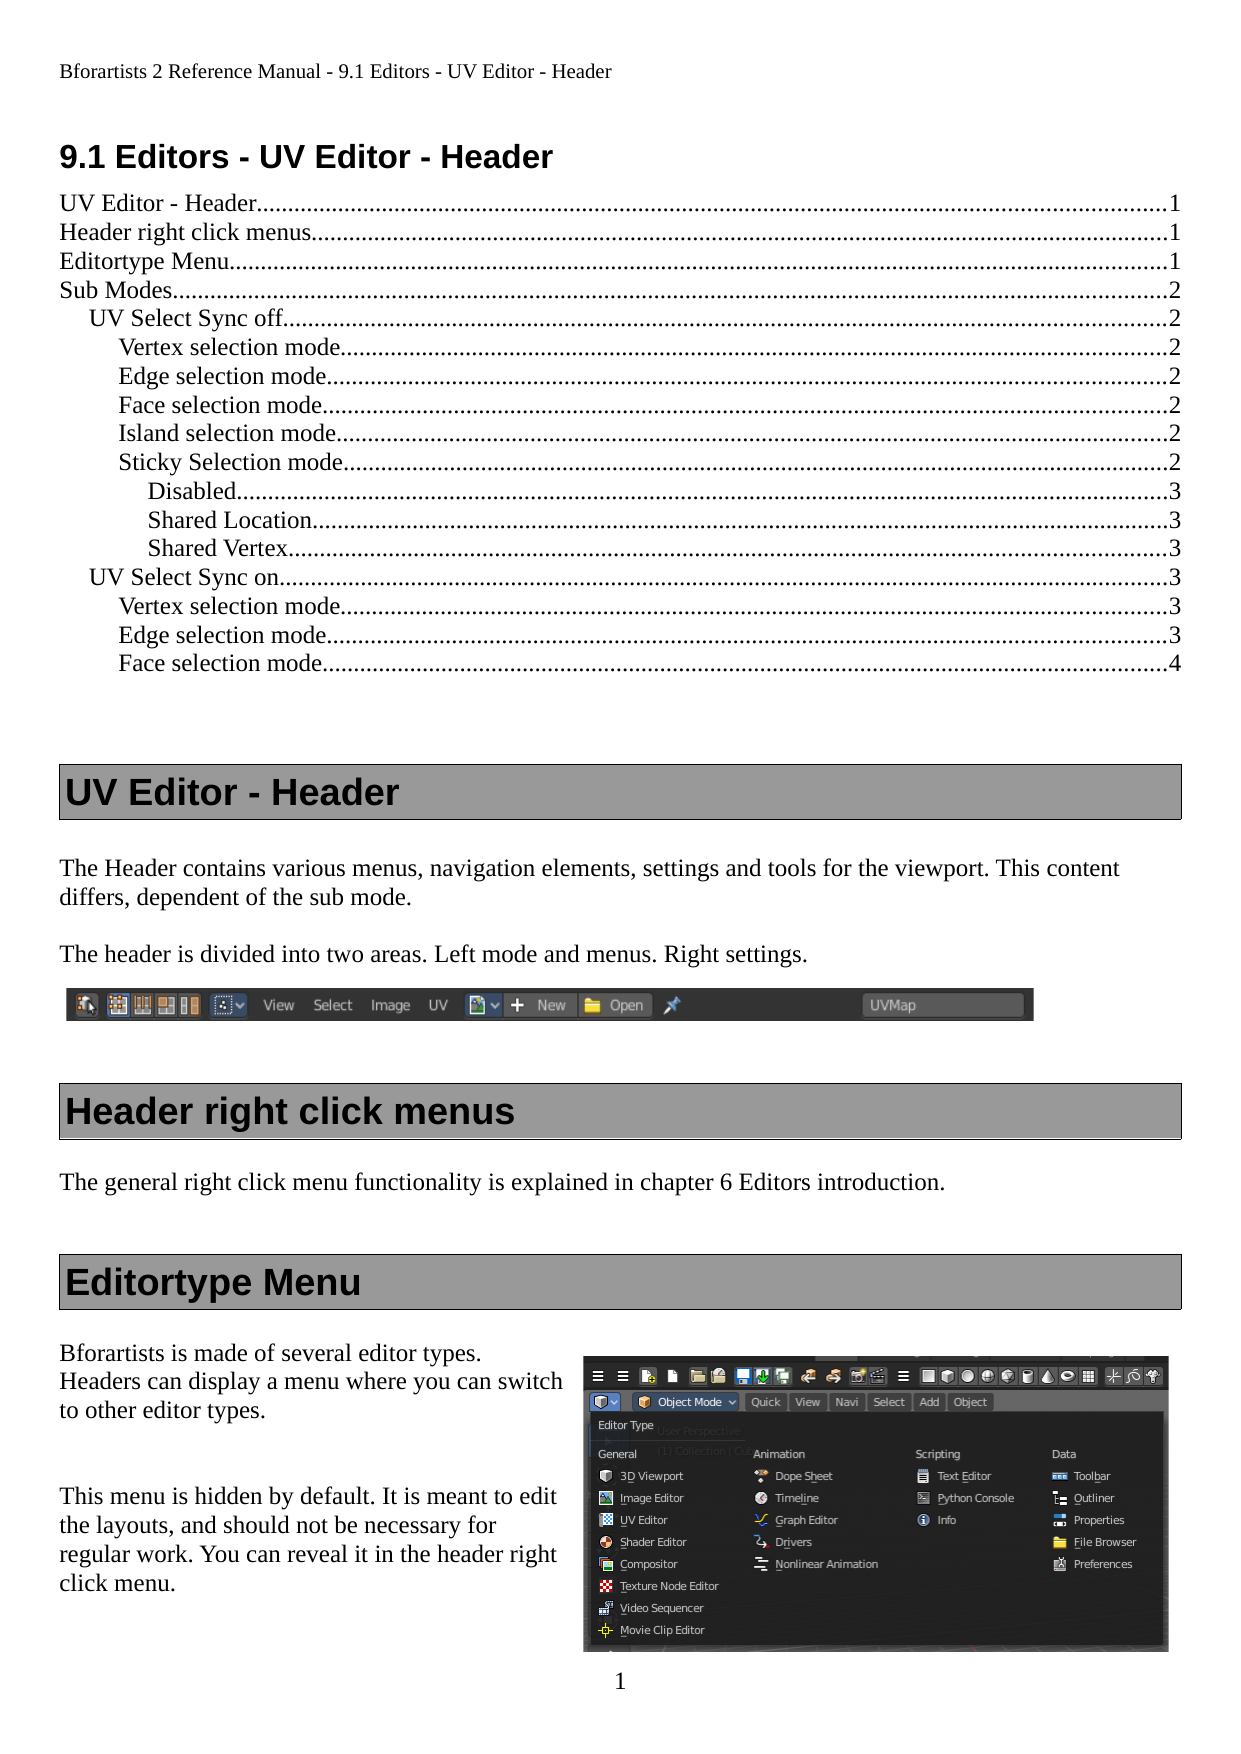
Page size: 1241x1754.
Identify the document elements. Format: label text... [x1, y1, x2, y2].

text Vertex selection mode 2 [118, 332, 1181, 361]
text Shared Location 3 [147, 505, 1181, 533]
subtitle 9.1 Editors - UV Editor - Header [59, 138, 1181, 176]
text UV Editor - Header 1 [59, 188, 1181, 217]
table_header Editortype Menu [60, 1255, 1181, 1309]
text Vertex selection mode 3 [118, 591, 1181, 620]
text Sticky Selection mode 2 [118, 447, 1181, 476]
picture [583, 1356, 1169, 1652]
text Shared Vertex 3 [147, 533, 1181, 562]
text Face selection mode 4 [118, 648, 1181, 677]
picture [66, 988, 1034, 1021]
table_header UV Editor - Header [60, 765, 1181, 819]
text The general right click menu functionality is explained in chapter 6 Editors introduction. [59, 1167, 1181, 1196]
text Edge selection mode 3 [118, 620, 1181, 648]
text Editortype Menu 1 [59, 246, 1181, 275]
text Sub Modes 2 [59, 275, 1181, 303]
text Face selection mode 2 [118, 390, 1181, 418]
text UV Select Sync off 2 [88, 303, 1181, 332]
text The header is divided into two areas. Left mode and menus. Right settings. [59, 939, 1181, 968]
table_header Header right click menus [60, 1084, 1181, 1138]
text Island selection mode 2 [118, 418, 1181, 447]
text UV Select Sync on 3 [88, 562, 1181, 591]
text Bforartists is made of several editor types. Headers can display a menu where you can switch to other editor types. [59, 1338, 1181, 1424]
text Edge selection mode 2 [118, 361, 1181, 390]
text This menu is hidden by default. It is meant to edit the layouts, and should not be necessary for regular work. You can reveal it in the header right click menu. [59, 1481, 583, 1596]
text Disabled 3 [147, 476, 1181, 505]
text The Header contains various menus, navigation elements, settings and tools for the viewport. This content differs, dependent of the sub mode. [59, 853, 1181, 911]
text Header right click menus 1 [59, 217, 1181, 246]
